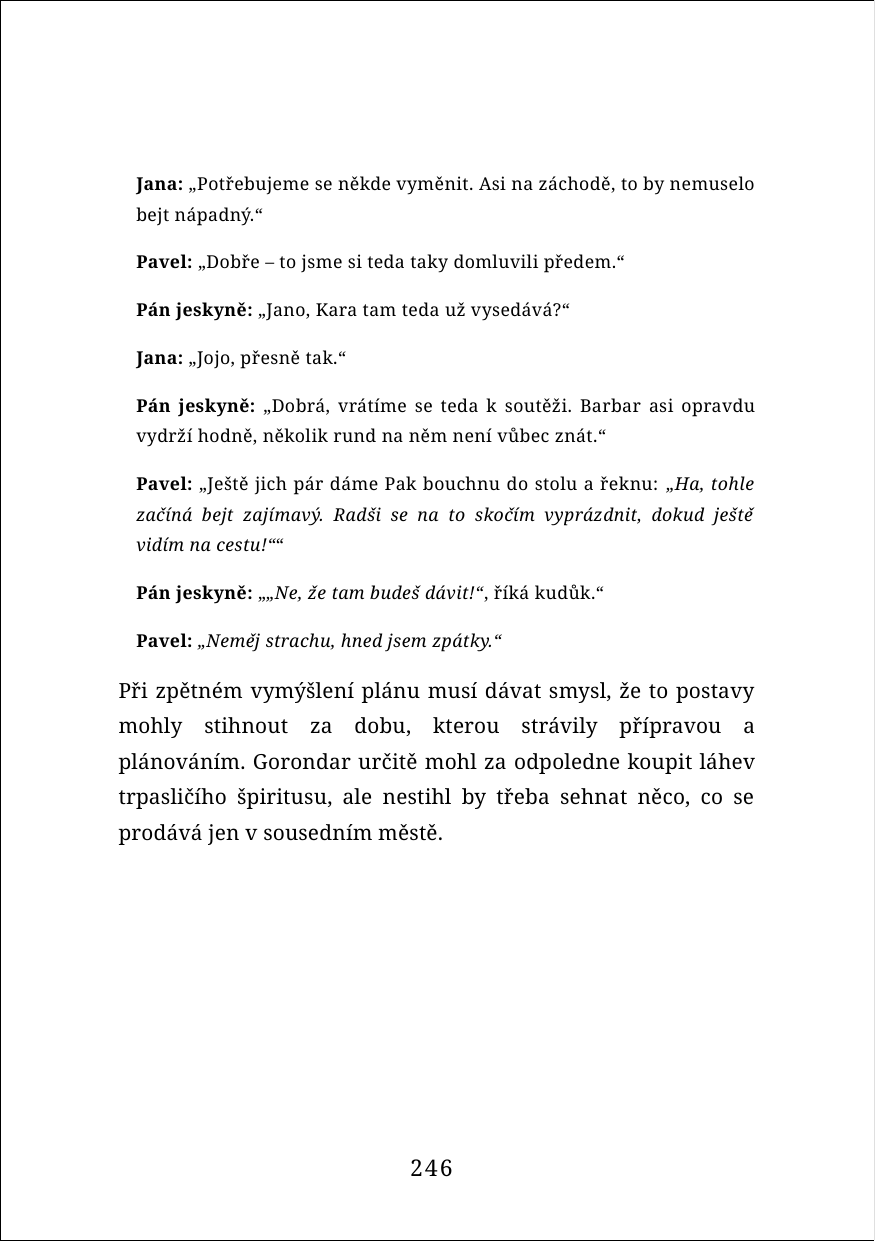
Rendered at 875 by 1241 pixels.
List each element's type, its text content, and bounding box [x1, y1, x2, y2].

text Jana: „Potřebujeme se někde vyměnit. Asi na záchodě, to by nemuselo bejt nápadný.“ [136, 172, 756, 226]
text Jana: „Jojo, přesně tak.“ [136, 346, 756, 370]
text Pán jeskyně: „Dobrá, vrátíme se teda k soutěži. Barbar asi opravdu vydrží hodně, několik rund na něm není vůbec znát.“ [136, 394, 756, 448]
text Pavel: „Ještě jich pár dáme Pak bouchnu do stolu a řeknu: „Ha, tohle začíná bejt zajímavý. Radši se na to skočím vyprázdnit, dokud ještě vidím na cestu!““ [136, 472, 756, 556]
text Pavel: „Dobře – to jsme si teda taky domluvili předem.“ [136, 250, 756, 274]
text Při zpětném vymýšlení plánu musí dávat smysl, že to postavy mohly stihnout za dobu, kterou strávily přípravou a plánováním. Gorondar určitě mohl za odpoledne koupit láhev trpasličího špiritusu, ale nestihl by třeba sehnat něco, co se prodává jen v sousedním městě. [118, 676, 756, 846]
text Pavel: „Neměj strachu, hned jsem zpátky.“ [136, 628, 756, 652]
text Pán jeskyně: „„Ne, že tam budeš dávit!“, říká kudůk.“ [136, 580, 756, 604]
text Pán jeskyně: „Jano, Kara tam teda už vysedává?“ [136, 298, 756, 322]
